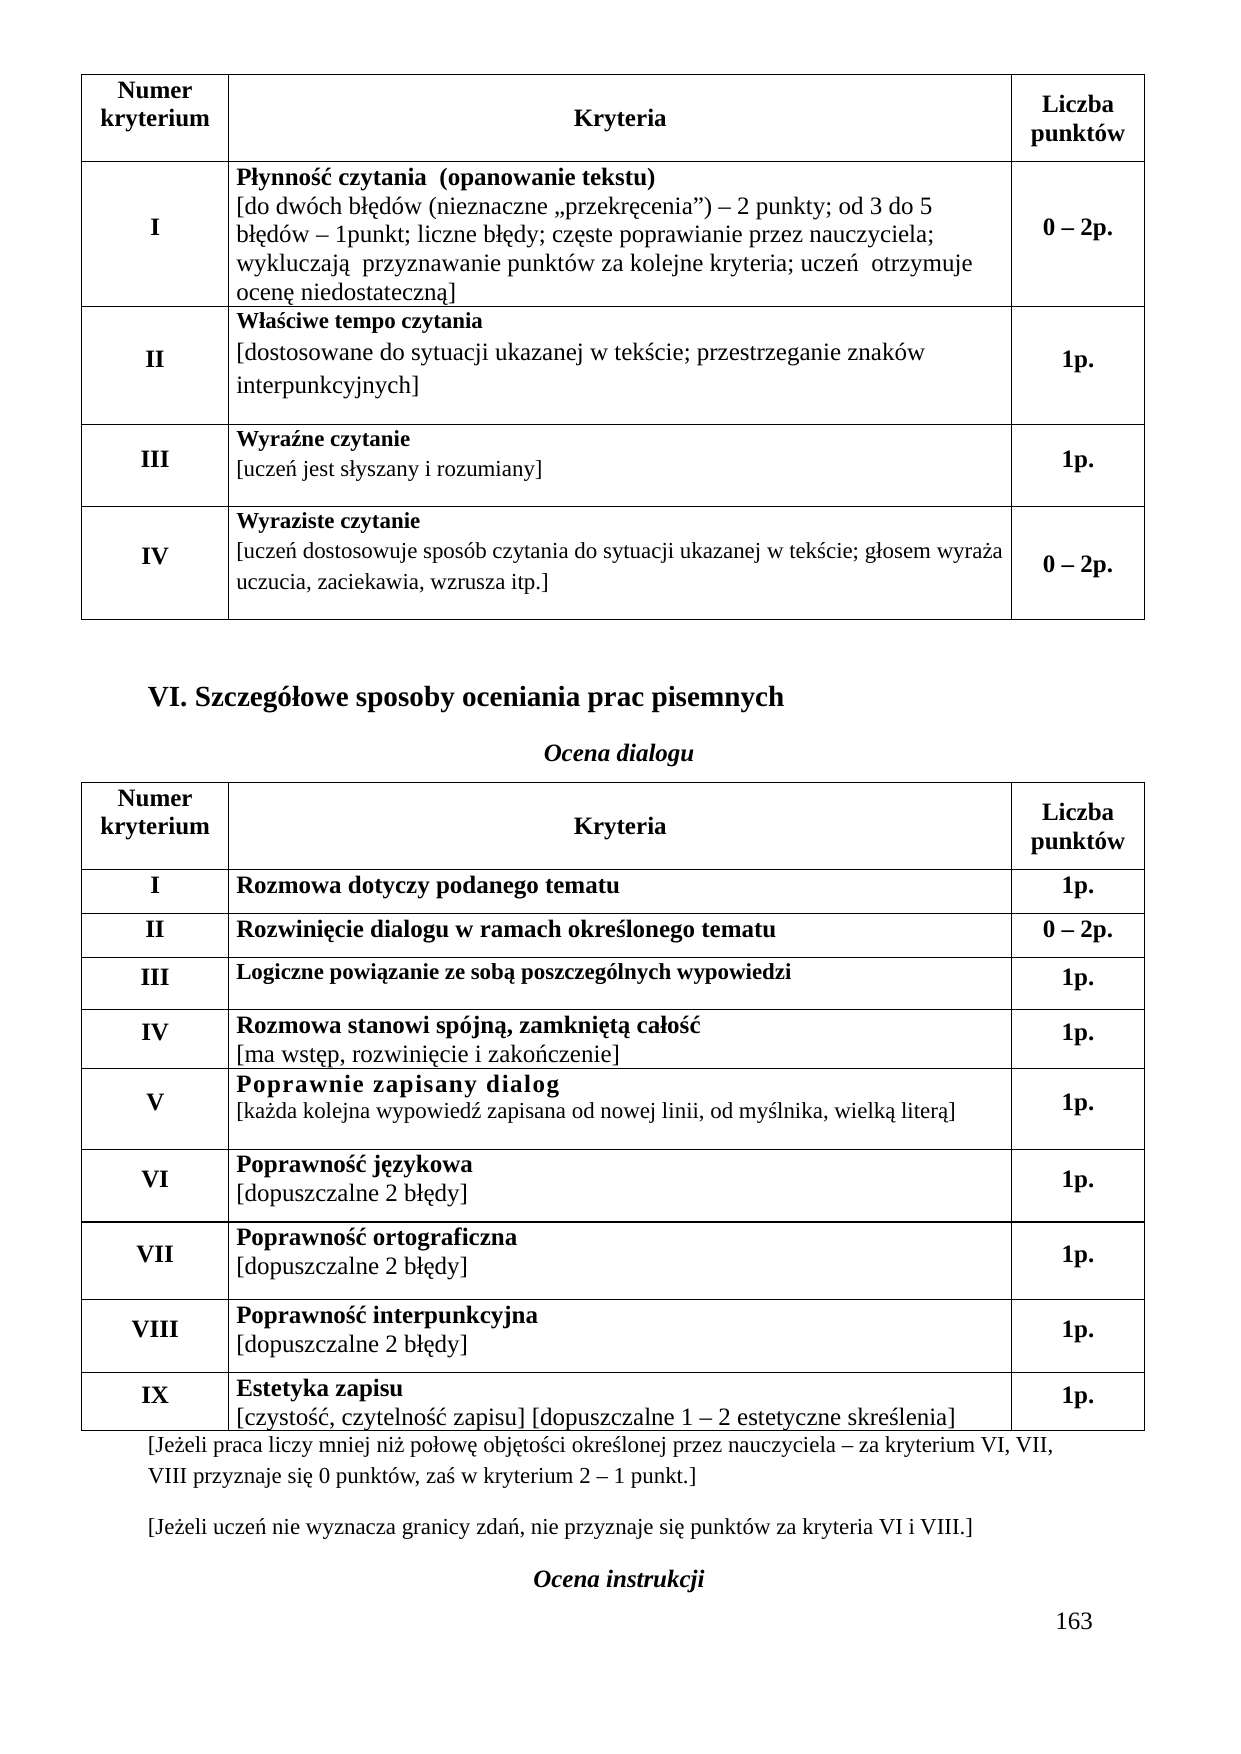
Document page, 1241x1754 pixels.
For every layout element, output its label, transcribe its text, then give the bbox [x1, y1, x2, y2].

table_cell Płynność czytania (opanowanie tekstu) [do dwóch błędów (nieznaczne „przekręcenia”) – 2 punkty; od 3 do 5 błędów – 1punkt; liczne błędy; częste poprawianie przez nauczyciela; wykluczają przyznawanie punktów za kolejne kryteria; uczeń otrzymuje ocenę niedostateczną] [229, 162, 1011, 306]
table_cell 1p. [1012, 425, 1144, 506]
table_cell 1p. [1012, 1150, 1144, 1221]
table_cell Poprawnie zapisany dialog [każda kolejna wypowiedź zapisana od nowej linii, od myślnika, wielką literą] [229, 1069, 1011, 1148]
table_cell 1p. [1012, 1223, 1144, 1299]
table_cell III [82, 425, 228, 506]
table_cell 1p. [1012, 1069, 1144, 1148]
table_cell 1p. [1012, 1300, 1144, 1372]
table_cell 1p. [1012, 958, 1144, 1009]
table_cell Poprawność językowa [dopuszczalne 2 błędy] [229, 1150, 1011, 1221]
table_cell V [82, 1069, 228, 1148]
table_cell III [82, 958, 228, 1009]
table_cell VII [82, 1223, 228, 1299]
table_cell IV [82, 507, 228, 619]
table_cell 1p. [1012, 870, 1144, 913]
table_cell IV [82, 1010, 228, 1068]
table_header Kryteria [229, 783, 1011, 869]
table_cell Właściwe tempo czytania [dostosowane do sytuacji ukazanej w tekście; przestrzeganie znaków interpunkcyjnych] [229, 307, 1011, 424]
table_cell I [82, 162, 228, 306]
table_cell 1p. [1012, 1373, 1144, 1430]
text [Jeżeli praca liczy mniej niż połowę objętości określonej przez nauczyciela – za kryterium VI, VII, VIII przyznaje się 0 punktów, zaś w kryterium 2 – 1 punkt.] [148, 1431, 1093, 1488]
text VI. Szczegółowe sposoby oceniania prac pisemnych [148, 679, 1093, 713]
table_cell I [82, 870, 228, 913]
table_cell Logiczne powiązanie ze sobą poszczególnych wypowiedzi [229, 958, 1011, 1009]
table_cell VIII [82, 1300, 228, 1372]
table_cell Wyraźne czytanie [uczeń jest słyszany i rozumiany] [229, 425, 1011, 506]
table_header Liczba punktów [1012, 783, 1144, 869]
table_cell IX [82, 1373, 228, 1430]
table_cell 1p. [1012, 307, 1144, 424]
table_cell Rozmowa dotyczy podanego tematu [229, 870, 1011, 913]
table_header Kryteria [229, 75, 1011, 161]
table_cell Estetyka zapisu [czystość, czytelność zapisu] [dopuszczalne 1 – 2 estetyczne skreślenia] [229, 1373, 1011, 1430]
table_cell II [82, 914, 228, 957]
table_cell Wyraziste czytanie [uczeń dostosowuje sposób czytania do sytuacji ukazanej w tekście; głosem wyraża uczucia, zaciekawia, wzrusza itp.] [229, 507, 1011, 619]
text [Jeżeli uczeń nie wyznacza granicy zdań, nie przyznaje się punktów za kryteria VI i VIII.] [148, 1513, 1093, 1539]
text Ocena dialogu [148, 738, 1093, 767]
text Ocena instrukcji [148, 1564, 1093, 1592]
table_cell Rozmowa stanowi spójną, zamkniętą całość [ma wstęp, rozwinięcie i zakończenie] [229, 1010, 1011, 1068]
table_cell VI [82, 1150, 228, 1221]
table_header Numer kryterium [82, 75, 228, 161]
table_cell 0 – 2p. [1012, 507, 1144, 619]
table_cell Poprawność interpunkcyjna [dopuszczalne 2 błędy] [229, 1300, 1011, 1372]
table_header Liczba punktów [1012, 75, 1144, 161]
table_cell 0 – 2p. [1012, 914, 1144, 957]
table_cell II [82, 307, 228, 424]
table_cell Rozwinięcie dialogu w ramach określonego tematu [229, 914, 1011, 957]
table_cell 0 – 2p. [1012, 162, 1144, 306]
table_header Numer kryterium [82, 783, 228, 869]
table_cell Poprawność ortograficzna [dopuszczalne 2 błędy] [229, 1223, 1011, 1299]
table_cell 1p. [1012, 1010, 1144, 1068]
